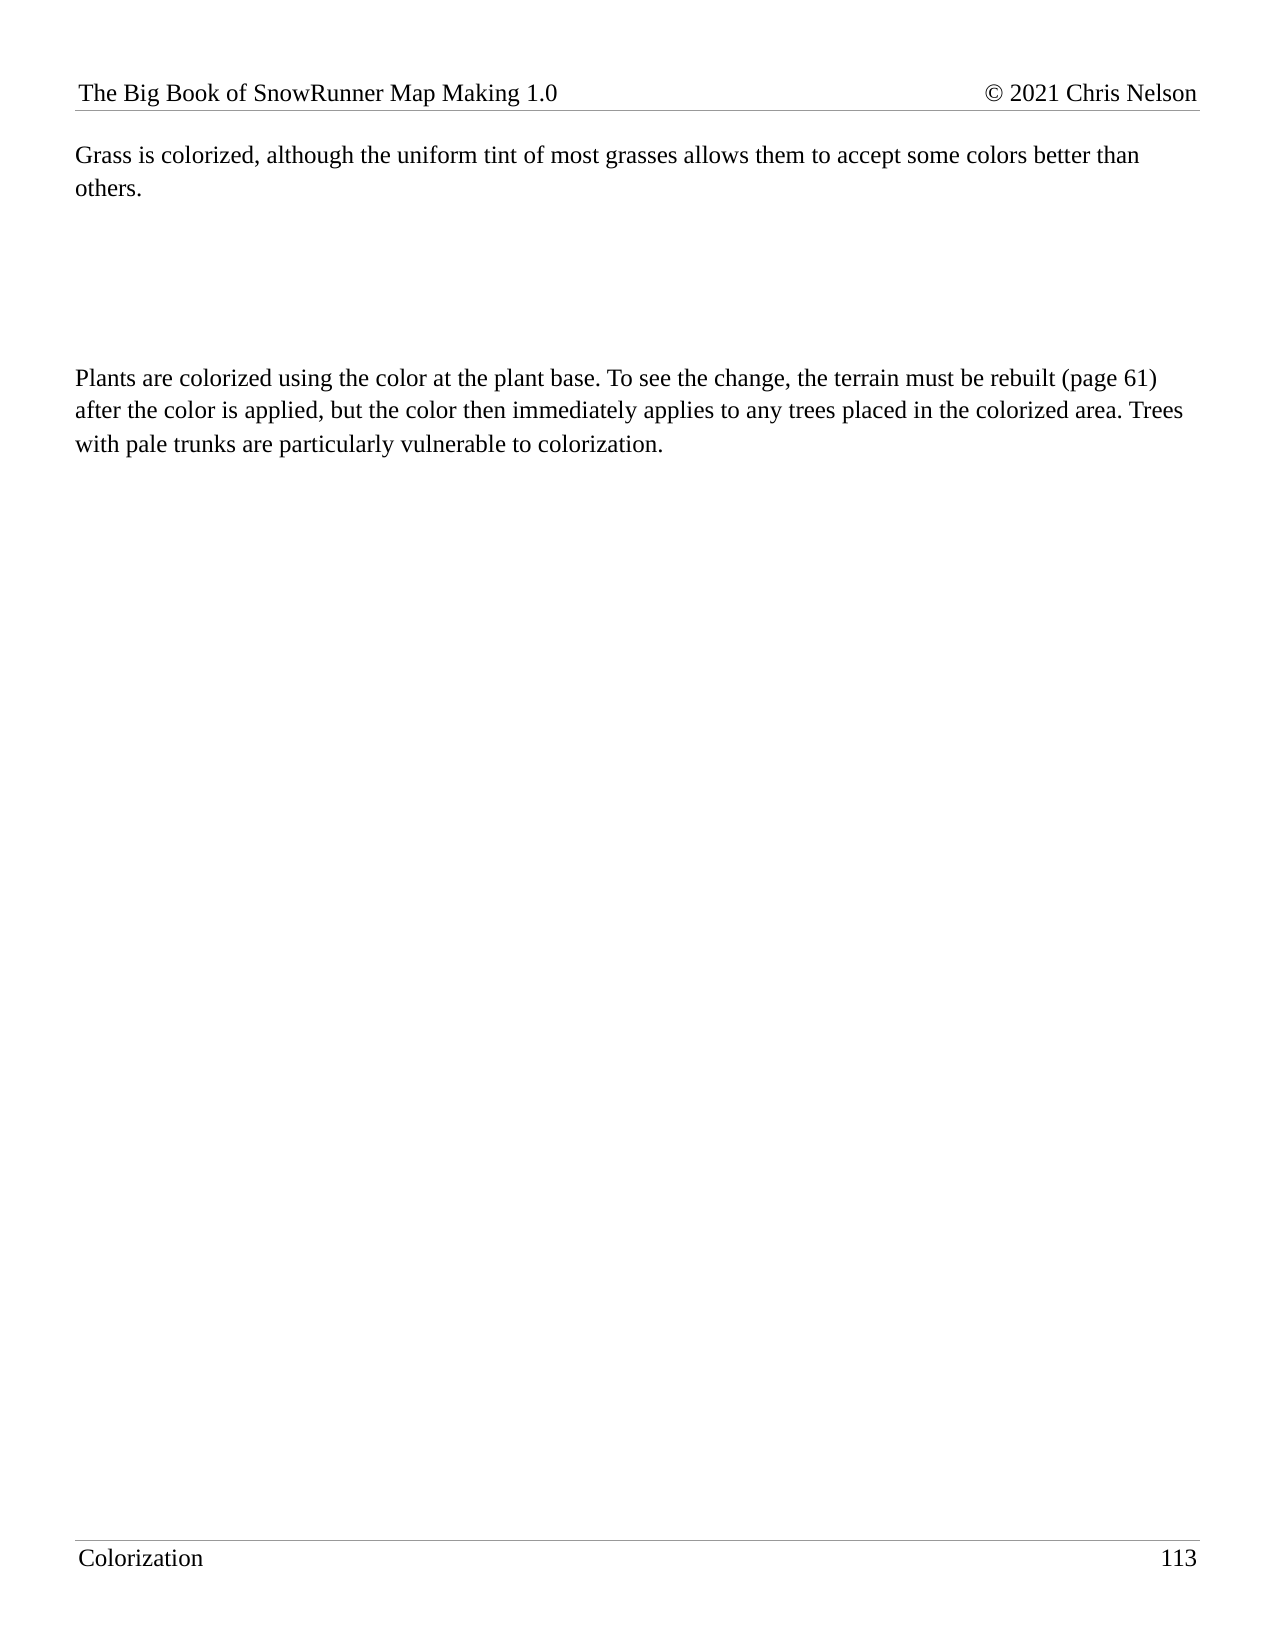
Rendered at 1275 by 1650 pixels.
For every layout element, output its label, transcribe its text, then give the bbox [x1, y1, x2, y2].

text Plants are colorized using the color at the plant base. To see the change, the terrain must be rebuilt (page 61) after the color is applied, but the color then immediately applies to any trees placed in the colorized area. Trees with pale trunks are particularly vulnerable to colorization. [75, 363, 1200, 457]
text Grass is colorized, although the uniform tint of most grasses allows them to accept some colors better than others. [75, 140, 1200, 202]
